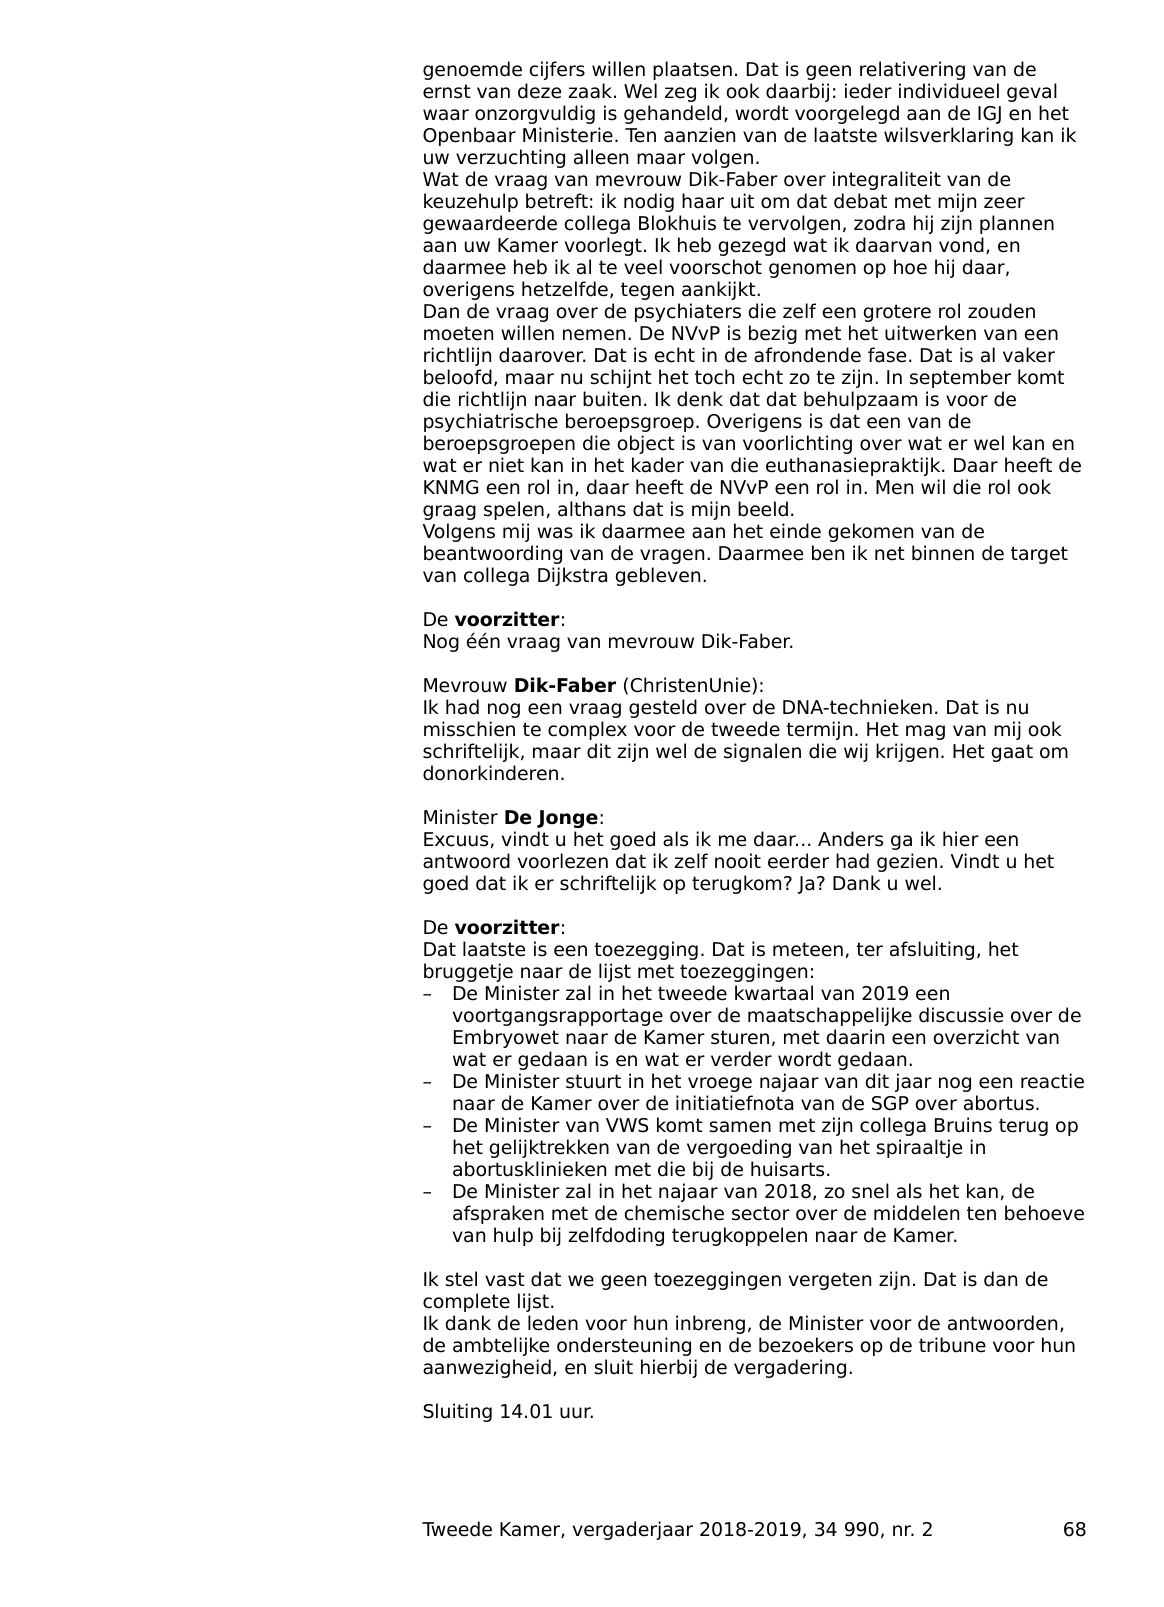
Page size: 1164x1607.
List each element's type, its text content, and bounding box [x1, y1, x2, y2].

text Nog één vraag van mevrouw Dik-Faber. [422, 631, 1087, 653]
text Volgens mij was ik daarmee aan het einde gekomen van de beantwoording van de vragen. Daarmee ben ik net binnen de target van collega Dijkstra gebleven. [422, 521, 1087, 587]
text Ik dank de leden voor hun inbreng, de Minister voor de antwoorden, de ambtelijke ondersteuning en de bezoekers op de tribune voor hun aanwezigheid, en sluit hierbij de vergadering. [422, 1313, 1087, 1379]
text – De Minister stuurt in het vroege najaar van dit jaar nog een reactie naar de Kamer over de initiatiefnota van de SGP over abortus. [422, 1071, 1087, 1115]
text Mevrouw Dik-Faber (ChristenUnie): [422, 675, 1087, 697]
text Excuus, vindt u het goed als ik me daar... Anders ga ik hier een antwoord voorlezen dat ik zelf nooit eerder had gezien. Vindt u het goed dat ik er schriftelijk op terugkom? Ja? Dank u wel. [422, 829, 1087, 895]
text Dan de vraag over de psychiaters die zelf een grotere rol zouden moeten willen nemen. De NVvP is bezig met het uitwerken van een richtlijn daarover. Dat is echt in de afrondende fase. Dat is al vaker beloofd, maar nu schijnt het toch echt zo te zijn. In september komt die richtlijn naar buiten. Ik denk dat dat behulpzaam is voor de psychiatrische beroepsgroep. Overigens is dat een van de beroepsgroepen die object is van voorlichting over wat er wel kan en wat er niet kan in het kader van die euthanasiepraktijk. Daar heeft de KNMG een rol in, daar heeft de NVvP een rol in. Men wil die rol ook graag spelen, althans dat is mijn beeld. [422, 301, 1087, 521]
text Dat laatste is een toezegging. Dat is meteen, ter afsluiting, het bruggetje naar de lijst met toezeggingen: [422, 939, 1087, 983]
text – De Minister zal in het najaar van 2018, zo snel als het kan, de afspraken met de chemische sector over de middelen ten behoeve van hulp bij zelfdoding terugkoppelen naar de Kamer. [422, 1181, 1087, 1247]
text Ik had nog een vraag gesteld over de DNA-technieken. Dat is nu misschien te complex voor de tweede termijn. Het mag van mij ook schriftelijk, maar dit zijn wel de signalen die wij krijgen. Het gaat om donorkinderen. [422, 697, 1087, 785]
text Sluiting 14.01 uur. [422, 1401, 1087, 1423]
text Wat de vraag van mevrouw Dik-Faber over integraliteit van de keuzehulp betreft: ik nodig haar uit om dat debat met mijn zeer gewaardeerde collega Blokhuis te vervolgen, zodra hij zijn plannen aan uw Kamer voorlegt. Ik heb gezegd wat ik daarvan vond, en daarmee heb ik al te veel voorschot genomen op hoe hij daar, overigens hetzelfde, tegen aankijkt. [422, 169, 1087, 301]
text – De Minister van VWS komt samen met zijn collega Bruins terug op het gelijktrekken van de vergoeding van het spiraaltje in abortusklinieken met die bij de huisarts. [422, 1115, 1087, 1181]
text Ik stel vast dat we geen toezeggingen vergeten zijn. Dat is dan de complete lijst. [422, 1269, 1087, 1313]
text De voorzitter: [422, 609, 1087, 631]
text – De Minister zal in het tweede kwartaal van 2019 een voortgangsrapportage over de maatschappelijke discussie over de Embryowet naar de Kamer sturen, met daarin een overzicht van wat er gedaan is en wat er verder wordt gedaan. [422, 983, 1087, 1071]
text genoemde cijfers willen plaatsen. Dat is geen relativering van de ernst van deze zaak. Wel zeg ik ook daarbij: ieder individueel geval waar onzorgvuldig is gehandeld, wordt voorgelegd aan de IGJ en het Openbaar Ministerie. Ten aanzien van de laatste wilsverklaring kan ik uw verzuchting alleen maar volgen. [422, 59, 1087, 169]
text De voorzitter: [422, 917, 1087, 939]
text Minister De Jonge: [422, 807, 1087, 829]
